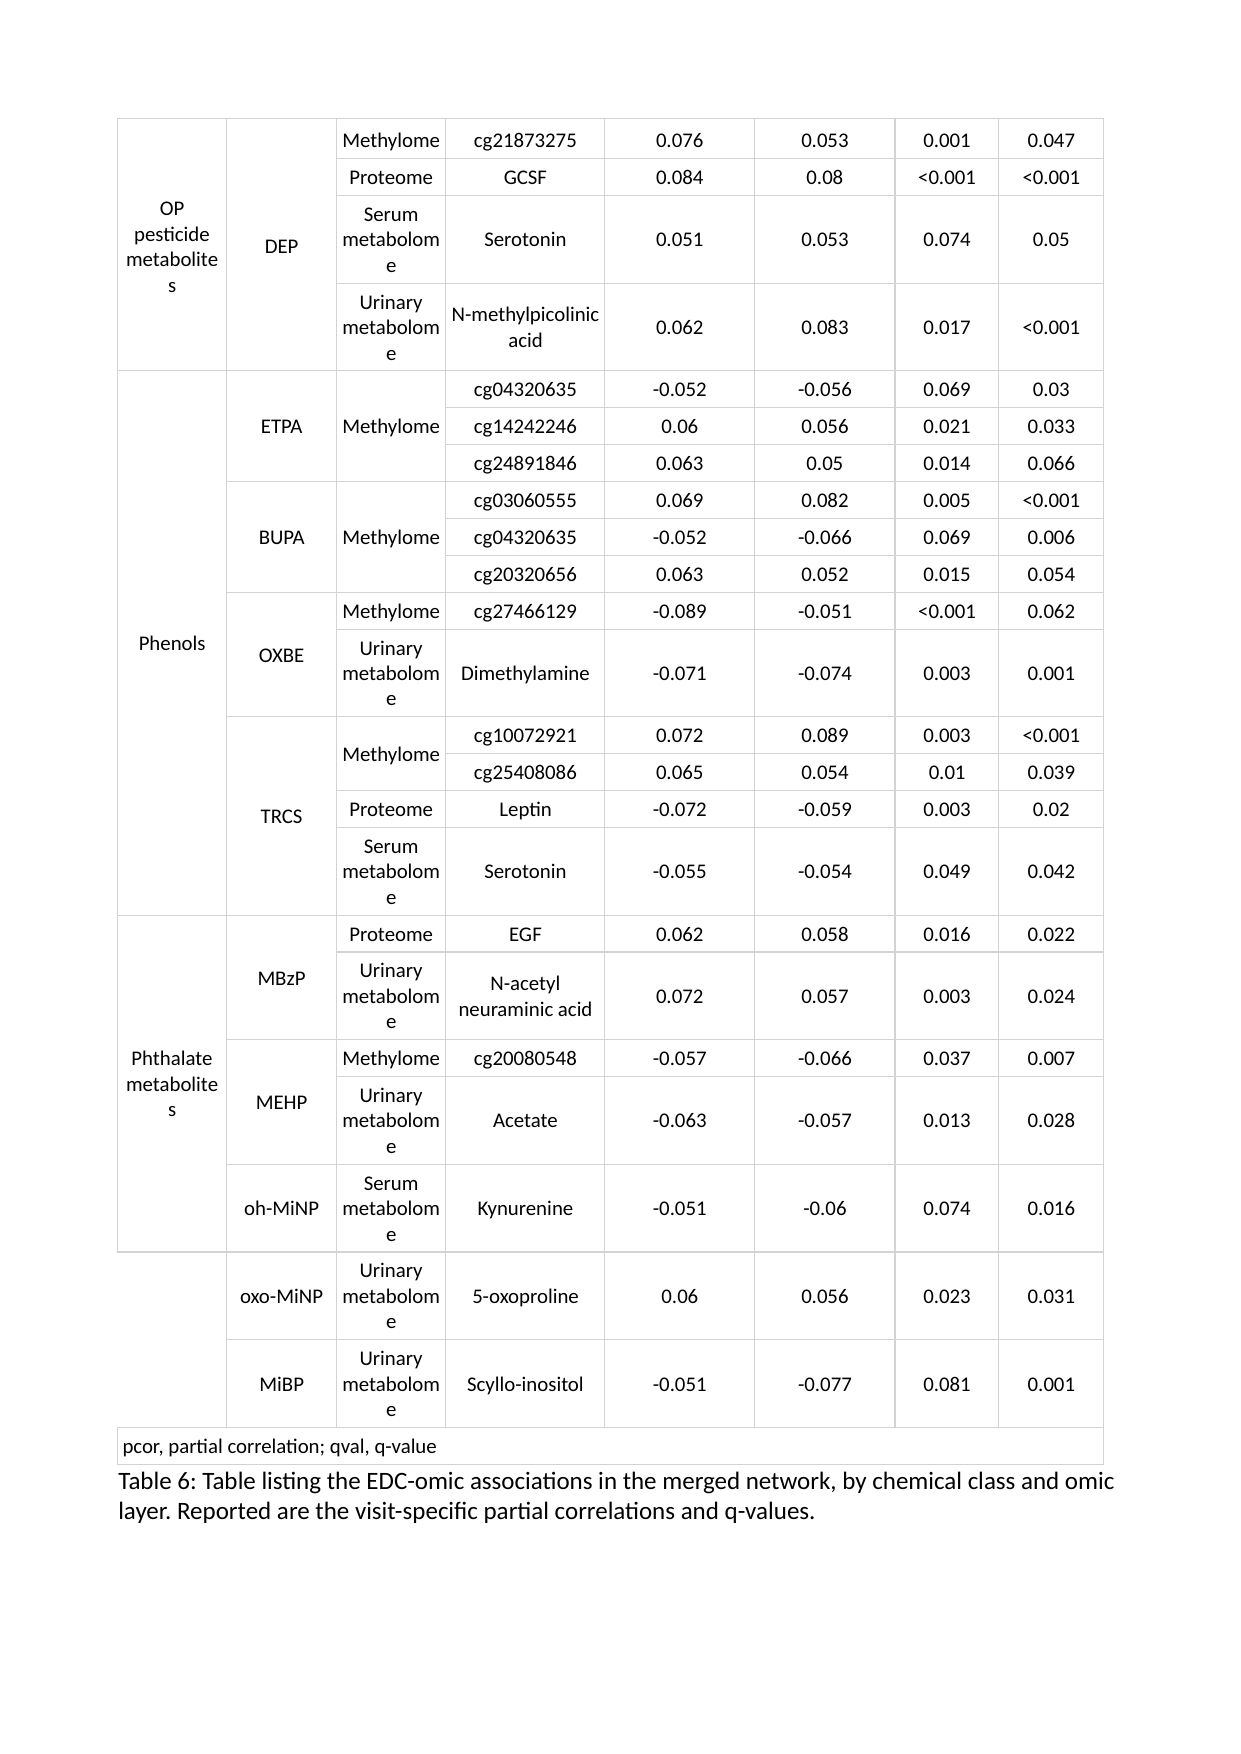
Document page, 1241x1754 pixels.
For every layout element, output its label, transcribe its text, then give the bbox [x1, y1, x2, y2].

table_cell cg20080548 [446, 1040, 604, 1076]
table_cell Serum metabolome [337, 196, 445, 283]
table_cell cg27466129 [446, 593, 604, 628]
table_cell 0.06 [605, 408, 754, 444]
table_cell 0.039 [999, 754, 1103, 790]
table_cell oh-MiNP [227, 1165, 336, 1251]
table_cell OXBE [227, 593, 336, 716]
table_cell 0.014 [896, 445, 998, 481]
table_cell Phthalate metabolites [118, 916, 226, 1251]
table_cell <0.001 [896, 159, 998, 195]
table_cell 0.001 [896, 119, 998, 158]
table_cell 0.076 [605, 119, 754, 158]
table_cell 5-oxoproline [446, 1253, 604, 1339]
table_cell -0.089 [605, 593, 754, 628]
table_cell GCSF [446, 159, 604, 195]
table_cell 0.022 [999, 916, 1103, 951]
table_cell 0.02 [999, 791, 1103, 827]
table_cell -0.066 [755, 519, 894, 555]
table_cell MiBP [227, 1340, 336, 1427]
table_cell <0.001 [999, 482, 1103, 518]
table_cell -0.072 [605, 791, 754, 827]
table_cell Serum metabolome [337, 828, 445, 914]
table_cell 0.06 [605, 1253, 754, 1339]
table_cell Urinary metabolome [337, 953, 445, 1039]
table_cell 0.013 [896, 1077, 998, 1164]
table_cell 0.062 [605, 284, 754, 370]
table_cell 0.005 [896, 482, 998, 518]
table_cell 0.053 [755, 196, 894, 283]
table_cell -0.052 [605, 519, 754, 555]
table_cell 0.021 [896, 408, 998, 444]
table_cell Acetate [446, 1077, 604, 1164]
table_cell Kynurenine [446, 1165, 604, 1251]
table_cell 0.063 [605, 445, 754, 481]
table_cell <0.001 [999, 284, 1103, 370]
table_cell 0.058 [755, 916, 894, 951]
table_cell N-methylpicolinic acid [446, 284, 604, 370]
table_cell -0.055 [605, 828, 754, 914]
table_cell 0.003 [896, 630, 998, 716]
table_cell 0.05 [999, 196, 1103, 283]
table_cell -0.057 [605, 1040, 754, 1076]
table_cell pcor, partial correlation; qval, q-value [118, 1428, 1103, 1464]
table_cell OP pesticide metabolites [118, 119, 226, 370]
table_cell -0.052 [605, 371, 754, 407]
table_cell Urinary metabolome [337, 1077, 445, 1164]
table_cell 0.01 [896, 754, 998, 790]
table_cell Methylome [337, 482, 445, 592]
table_cell cg10072921 [446, 717, 604, 753]
table_cell Methylome [337, 717, 445, 790]
table_cell DEP [227, 119, 336, 370]
table_cell 0.072 [605, 717, 754, 753]
table_cell MBzP [227, 916, 336, 1039]
table_cell 0.084 [605, 159, 754, 195]
table_cell -0.059 [755, 791, 894, 827]
table_cell 0.069 [605, 482, 754, 518]
table_cell 0.089 [755, 717, 894, 753]
table_cell 0.056 [755, 408, 894, 444]
table_cell -0.051 [605, 1340, 754, 1427]
table_cell cg25408086 [446, 754, 604, 790]
table_cell 0.001 [999, 1340, 1103, 1427]
table_cell Serotonin [446, 196, 604, 283]
table_cell 0.024 [999, 953, 1103, 1039]
table_cell cg04320635 [446, 371, 604, 407]
table_cell 0.017 [896, 284, 998, 370]
table_cell 0.023 [896, 1253, 998, 1339]
table_cell 0.037 [896, 1040, 998, 1076]
table_cell 0.051 [605, 196, 754, 283]
table_cell 0.057 [755, 953, 894, 1039]
table_cell 0.056 [755, 1253, 894, 1339]
table_cell 0.016 [896, 916, 998, 951]
table_cell cg04320635 [446, 519, 604, 555]
table_cell Serotonin [446, 828, 604, 914]
table_cell <0.001 [999, 717, 1103, 753]
table_cell 0.072 [605, 953, 754, 1039]
table_cell 0.074 [896, 196, 998, 283]
table_cell cg20320656 [446, 556, 604, 592]
table_cell 0.063 [605, 556, 754, 592]
table_cell 0.052 [755, 556, 894, 592]
table_cell 0.003 [896, 717, 998, 753]
table_cell -0.056 [755, 371, 894, 407]
table_cell -0.057 [755, 1077, 894, 1164]
table_cell Methylome [337, 1040, 445, 1076]
table_cell -0.074 [755, 630, 894, 716]
table_cell 0.062 [605, 916, 754, 951]
table_cell -0.051 [605, 1165, 754, 1251]
table_cell 0.047 [999, 119, 1103, 158]
table_cell 0.069 [896, 519, 998, 555]
table_cell 0.033 [999, 408, 1103, 444]
text Table 6: Table listing the EDC-omic associations in the merged network, by chemical class and omic layer. Reported are the visit-specific partial correlations and q-values. [118, 1465, 1122, 1526]
table_cell Urinary metabolome [337, 630, 445, 716]
table_cell ETPA [227, 371, 336, 481]
table_cell 0.083 [755, 284, 894, 370]
table_cell Dimethylamine [446, 630, 604, 716]
table_cell 0.066 [999, 445, 1103, 481]
table_cell 0.074 [896, 1165, 998, 1251]
table_cell MEHP [227, 1040, 336, 1164]
table_cell Methylome [337, 371, 445, 481]
table_cell EGF [446, 916, 604, 951]
table_cell 0.016 [999, 1165, 1103, 1251]
table_cell -0.077 [755, 1340, 894, 1427]
table_cell 0.042 [999, 828, 1103, 914]
table_cell -0.071 [605, 630, 754, 716]
table_cell cg03060555 [446, 482, 604, 518]
table_cell Phenols [118, 371, 226, 914]
table_cell Proteome [337, 159, 445, 195]
table_cell Urinary metabolome [337, 1253, 445, 1339]
table_cell 0.053 [755, 119, 894, 158]
table_cell 0.069 [896, 371, 998, 407]
table_cell 0.006 [999, 519, 1103, 555]
table_cell cg24891846 [446, 445, 604, 481]
table_cell -0.06 [755, 1165, 894, 1251]
table_cell Scyllo-inositol [446, 1340, 604, 1427]
table_cell Methylome [337, 119, 445, 158]
table_cell Urinary metabolome [337, 1340, 445, 1427]
table_cell -0.054 [755, 828, 894, 914]
table_cell -0.051 [755, 593, 894, 628]
table_cell 0.001 [999, 630, 1103, 716]
table_cell 0.03 [999, 371, 1103, 407]
table_cell 0.054 [755, 754, 894, 790]
table_cell 0.054 [999, 556, 1103, 592]
table_cell Proteome [337, 916, 445, 951]
table_cell <0.001 [896, 593, 998, 628]
table_cell 0.007 [999, 1040, 1103, 1076]
table_cell 0.003 [896, 953, 998, 1039]
table_cell BUPA [227, 482, 336, 592]
table_cell 0.062 [999, 593, 1103, 628]
table_cell 0.08 [755, 159, 894, 195]
table_cell <0.001 [999, 159, 1103, 195]
table_cell Leptin [446, 791, 604, 827]
table_cell 0.065 [605, 754, 754, 790]
table_cell N-acetyl neuraminic acid [446, 953, 604, 1039]
table_cell Proteome [337, 791, 445, 827]
table_cell 0.015 [896, 556, 998, 592]
table_cell TRCS [227, 717, 336, 914]
table_cell 0.081 [896, 1340, 998, 1427]
table_cell oxo-MiNP [227, 1253, 336, 1339]
table_cell 0.049 [896, 828, 998, 914]
table_cell 0.003 [896, 791, 998, 827]
table_cell Serum metabolome [337, 1165, 445, 1251]
table_cell cg21873275 [446, 119, 604, 158]
table_cell -0.066 [755, 1040, 894, 1076]
table_cell 0.031 [999, 1253, 1103, 1339]
table_cell 0.028 [999, 1077, 1103, 1164]
table_cell 0.082 [755, 482, 894, 518]
table_cell Urinary metabolome [337, 284, 445, 370]
table_cell cg14242246 [446, 408, 604, 444]
table_cell Methylome [337, 593, 445, 628]
table_cell -0.063 [605, 1077, 754, 1164]
table_cell 0.05 [755, 445, 894, 481]
